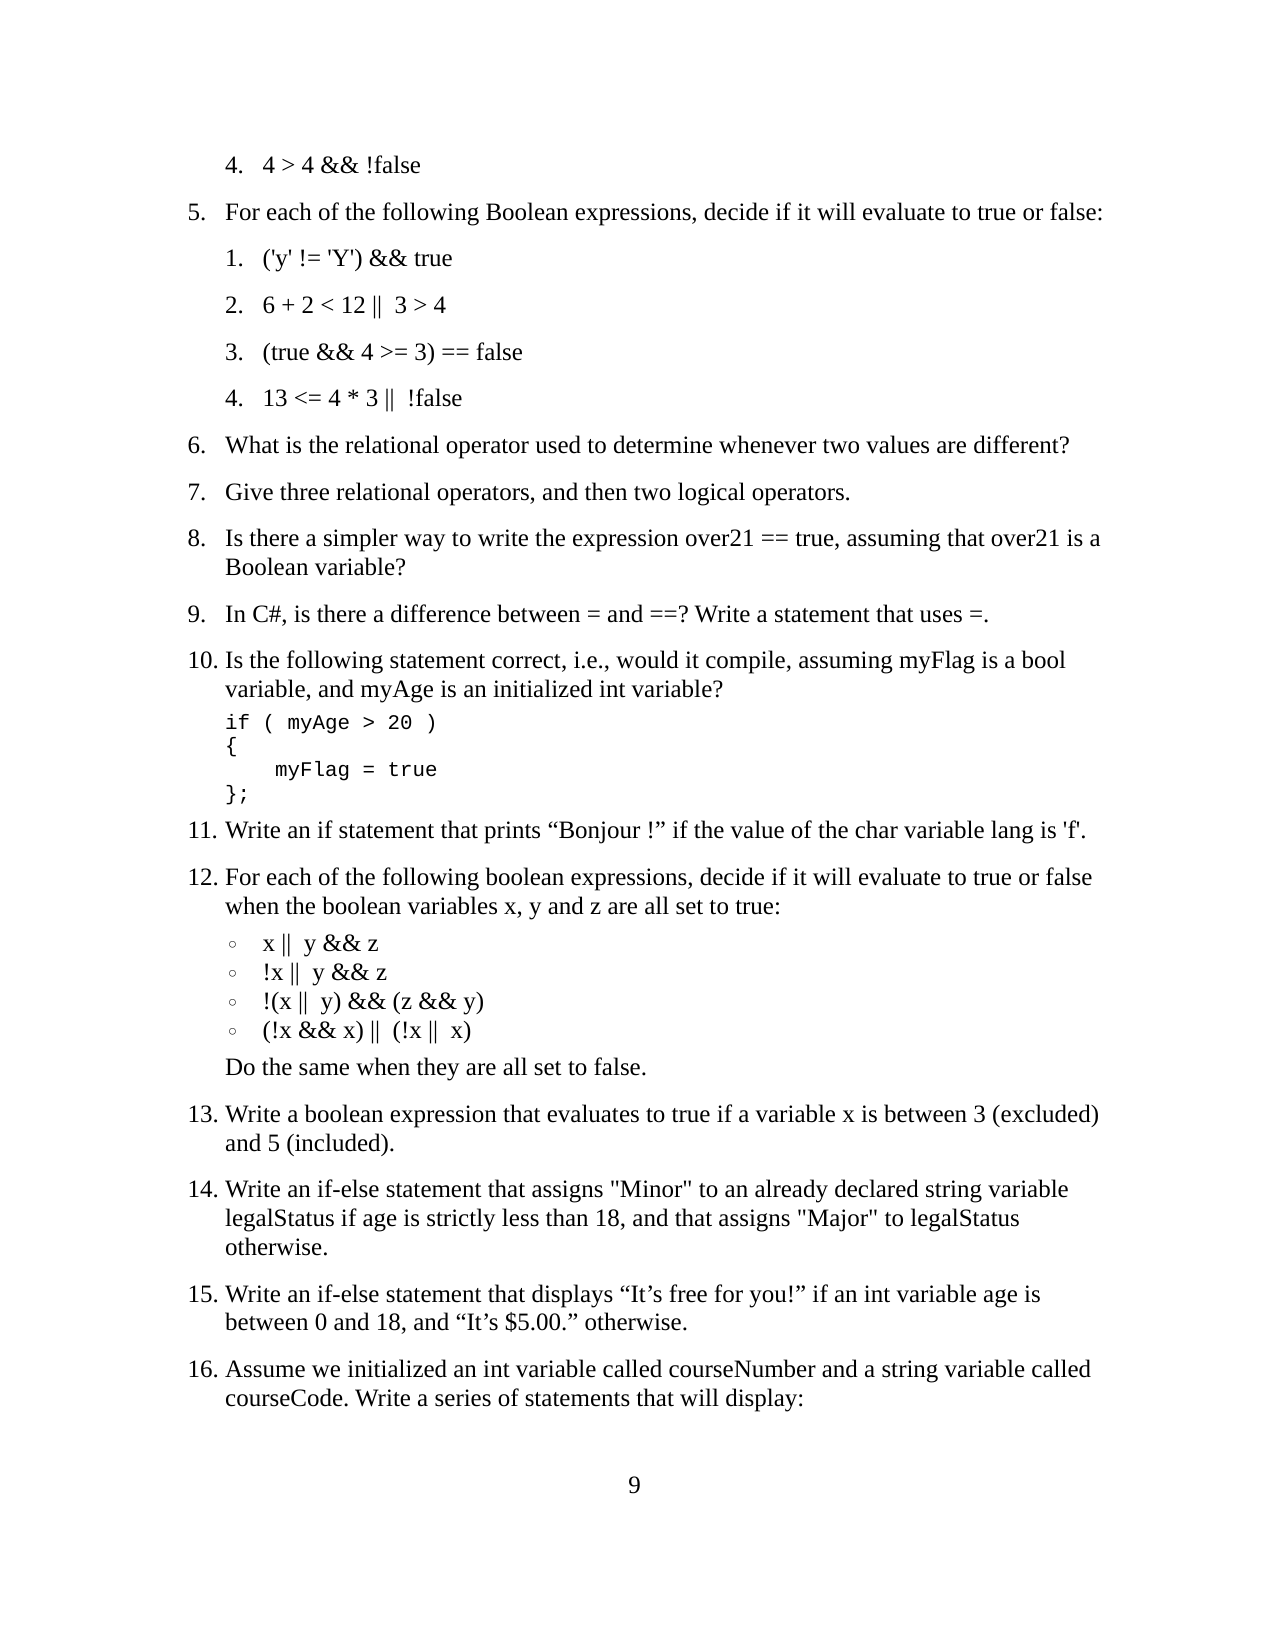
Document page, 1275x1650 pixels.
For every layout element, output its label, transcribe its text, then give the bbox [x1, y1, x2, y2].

list For each of the following boolean expressions, decide if it will evaluate to true or false when the boolean variables x, y and z are all set to true: [187, 862, 1125, 919]
list 6 + 2 < 12 || 3 > 4 [225, 290, 1125, 319]
list (!x && x) || (!x || x) [225, 1015, 1125, 1043]
list 4 > 4 && !false [225, 150, 1125, 179]
list In C#, is there a difference between = and ==? Write a statement that uses =. [187, 599, 1125, 627]
list { [187, 736, 1125, 759]
list What is the relational operator used to determine whenever two values are different? [187, 430, 1125, 459]
list Write an if-else statement that assigns "Minor" to an already declared string variable legalStatus if age is strictly less than 18, and that assigns "Major" to legalStatus otherwise. [187, 1174, 1125, 1261]
list Do the same when they are all set to false. [187, 1052, 1125, 1081]
list if ( myAge > 20 ) [187, 712, 1125, 736]
list Write an if statement that prints “Bonjour !” if the value of the char variable lang is 'f'. [187, 815, 1125, 844]
list Is the following statement correct, i.e., would it compile, assuming myFlag is a bool variable, and myAge is an initialized int variable? [187, 645, 1125, 703]
list !(x || y) && (z && y) [225, 986, 1125, 1015]
list Assume we initialized an int variable called courseNumber and a string variable called courseCode. Write a series of statements that will display: [187, 1354, 1125, 1412]
list myFlag = true [187, 759, 1125, 783]
list Write an if-else statement that displays “It’s free for you!” if an int variable age is between 0 and 18, and “It’s $5.00.” otherwise. [187, 1279, 1125, 1336]
list 13 <= 4 * 3 || !false [225, 383, 1125, 412]
list }; [187, 783, 1125, 806]
list x || y && z [225, 928, 1125, 957]
list ('y' != 'Y') && true [225, 243, 1125, 272]
list !x || y && z [225, 957, 1125, 986]
list (true && 4 >= 3) == false [225, 337, 1125, 365]
list Write a boolean expression that evaluates to true if a variable x is between 3 (excluded) and 5 (included). [187, 1099, 1125, 1157]
list For each of the following Boolean expressions, decide if it will evaluate to true or false: [187, 197, 1125, 225]
list Is there a simpler way to write the expression over21 == true, assuming that over21 is a Boolean variable? [187, 523, 1125, 581]
list Give three relational operators, and then two logical operators. [187, 477, 1125, 505]
